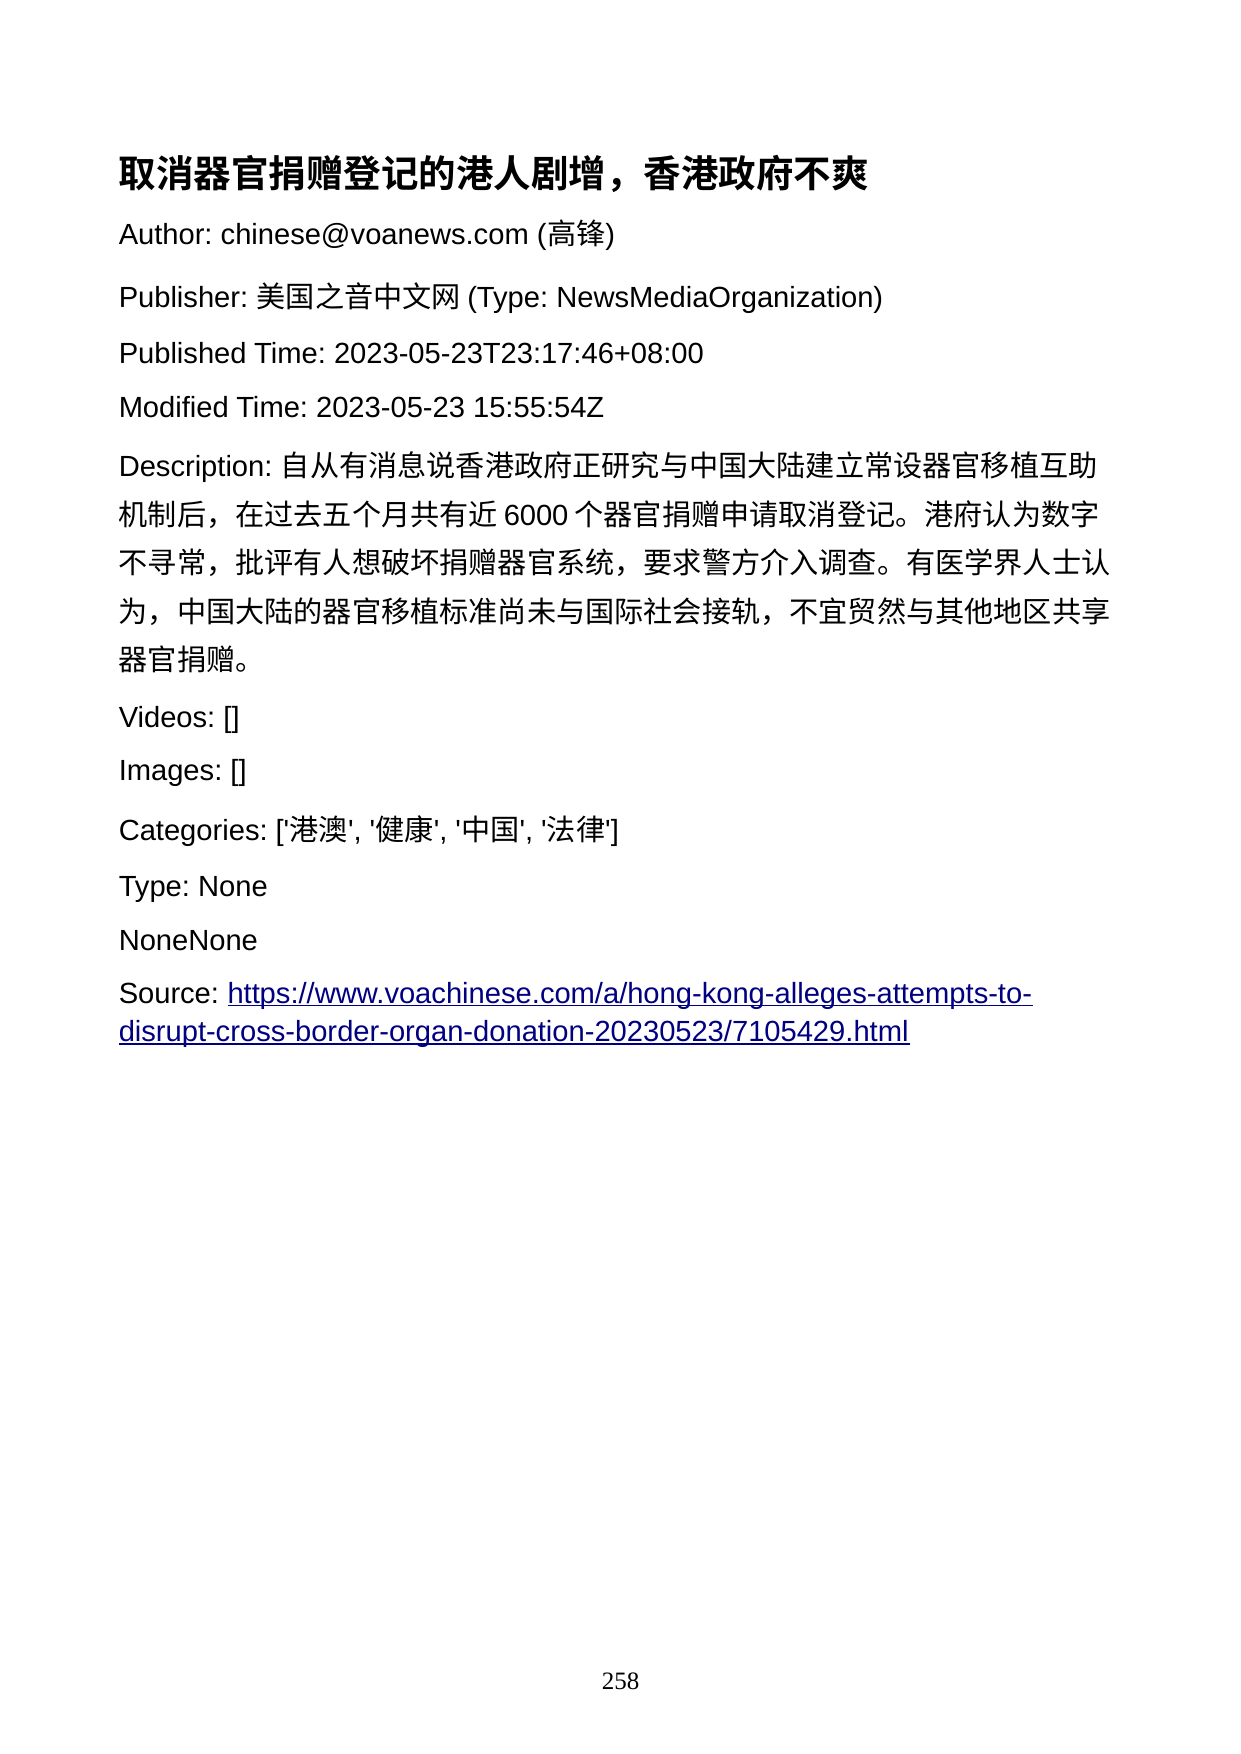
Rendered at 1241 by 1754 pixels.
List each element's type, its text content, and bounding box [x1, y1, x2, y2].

text Publisher: 美国之音中文网 (Type: NewsMediaOrganization) [118, 273, 1122, 316]
text Published Time: 2023-05-23T23:17:46+08:00 [118, 337, 1122, 370]
text Source: https://www.voachinese.com/a/hong-kong-alleges-attempts-to-disrupt-cross-border-organ-donation-20230523/7105429.html [118, 976, 1122, 1048]
text Modified Time: 2023-05-23 15:55:54Z [118, 390, 1122, 423]
text Description: 自从有消息说香港政府正研究与中国大陆建立常设器官移植互助机制后，在过去五个月共有近6000个器官捐赠申请取消登记。港府认为数字不寻常，批评有人想破坏捐赠器官系统，要求警方介入调查。有医学界人士认为，中国大陆的器官移植标准尚未与国际社会接轨，不宜贸然与其他地区共享器官捐赠。 [118, 443, 1122, 679]
text NoneNone [118, 923, 1122, 956]
text Categories: ['港澳', '健康', '中国', '法律'] [118, 806, 1122, 849]
text Author: chinese@voanews.com (高锋) [118, 210, 1122, 253]
text Images: [] [118, 753, 1122, 787]
text Videos: [] [118, 700, 1122, 734]
subtitle 取消器官捐赠登记的港人剧增，香港政府不爽 [118, 143, 1122, 198]
text Type: None [118, 869, 1122, 903]
